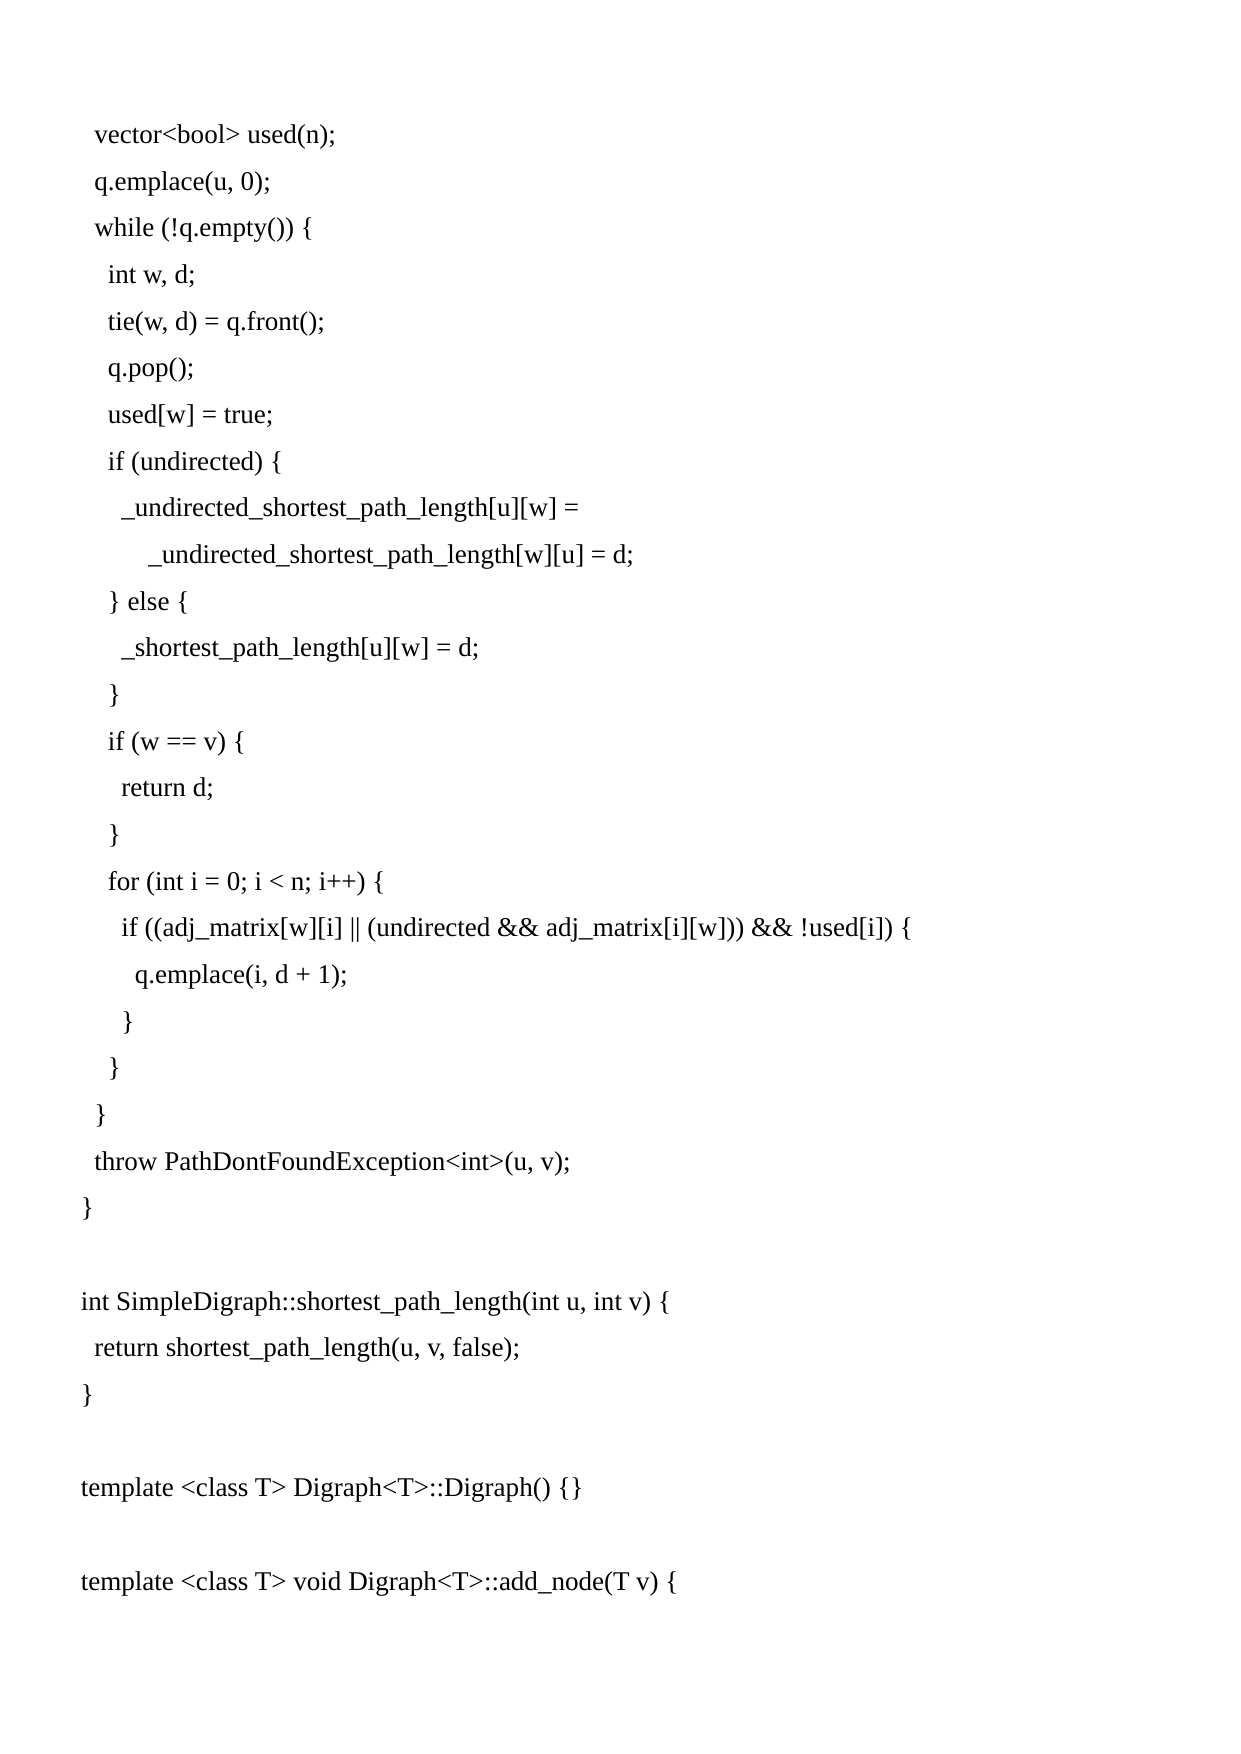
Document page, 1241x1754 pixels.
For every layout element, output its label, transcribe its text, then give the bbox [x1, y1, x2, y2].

list _shortest_path_length[u][w] = d; [81, 631, 1122, 663]
list q.pop(); [81, 351, 1122, 383]
list } [81, 818, 1122, 849]
list } [81, 1191, 1122, 1223]
list _undirected_shortest_path_length[w][u] = d; [81, 538, 1122, 569]
list template <class T> Digraph<T>::Digraph() {} [81, 1471, 1122, 1503]
list q.emplace(u, 0); [81, 165, 1122, 196]
list _undirected_shortest_path_length[u][w] = [81, 491, 1122, 523]
list return d; [81, 771, 1122, 803]
list } [81, 1098, 1122, 1129]
list if (undirected) { [81, 445, 1122, 476]
list if (w == v) { [81, 725, 1122, 756]
list q.emplace(i, d + 1); [81, 958, 1122, 989]
list } [81, 1005, 1122, 1036]
list used[w] = true; [81, 398, 1122, 429]
list return shortest_path_length(u, v, false); [81, 1331, 1122, 1363]
list } [81, 1378, 1122, 1409]
list template <class T> void Digraph<T>::add_node(T v) { [81, 1565, 1122, 1596]
list } [81, 678, 1122, 709]
list } [81, 1051, 1122, 1083]
list for (int i = 0; i < n; i++) { [81, 865, 1122, 896]
list tie(w, d) = q.front(); [81, 305, 1122, 336]
list int SimpleDigraph::shortest_path_length(int u, int v) { [81, 1285, 1122, 1316]
list while (!q.empty()) { [81, 211, 1122, 243]
list int w, d; [81, 258, 1122, 289]
list vector<bool> used(n); [81, 118, 1122, 149]
list if ((adj_matrix[w][i] || (undirected && adj_matrix[i][w])) && !used[i]) { [81, 911, 1122, 943]
list } else { [81, 585, 1122, 616]
list throw PathDontFoundException<int>(u, v); [81, 1145, 1122, 1176]
